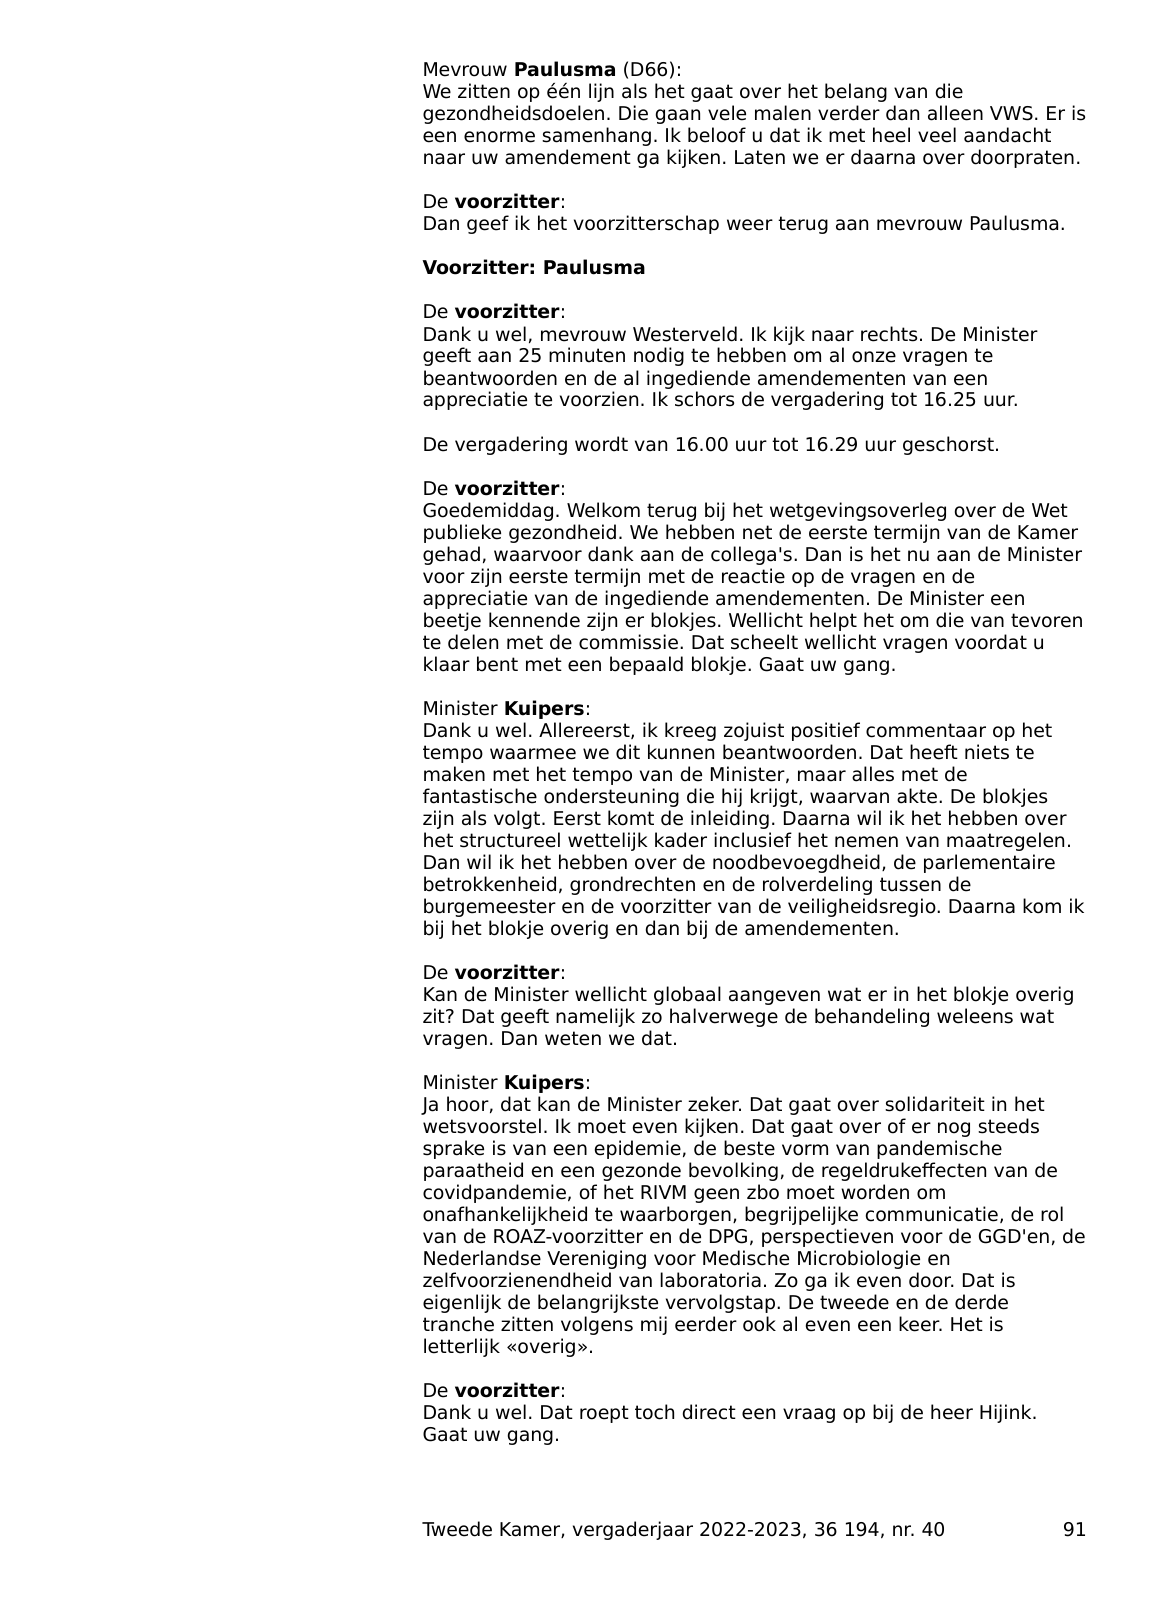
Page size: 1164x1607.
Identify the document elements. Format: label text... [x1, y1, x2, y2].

text Kan de Minister wellicht globaal aangeven wat er in het blokje overig zit? Dat geeft namelijk zo halverwege de behandeling weleens wat vragen. Dan weten we dat. [422, 984, 1087, 1049]
text De voorzitter: [422, 962, 1087, 984]
text Dan geef ik het voorzitterschap weer terug aan mevrouw Paulusma. [422, 213, 1087, 235]
text Goedemiddag. Welkom terug bij het wetgevingsoverleg over de Wet publieke gezondheid. We hebben net de eerste termijn van de Kamer gehad, waarvoor dank aan de collega's. Dan is het nu aan de Minister voor zijn eerste termijn met de reactie op de vragen en de appreciatie van de ingediende amendementen. De Minister een beetje kennende zijn er blokjes. Wellicht helpt het om die van tevoren te delen met de commissie. Dat scheelt wellicht vragen voordat u klaar bent met een bepaald blokje. Gaat uw gang. [422, 500, 1087, 676]
text Ja hoor, dat kan de Minister zeker. Dat gaat over solidariteit in het wetsvoorstel. Ik moet even kijken. Dat gaat over of er nog steeds sprake is van een epidemie, de beste vorm van pandemische paraatheid en een gezonde bevolking, de regeldrukeffecten van de covidpandemie, of het RIVM geen zbo moet worden om onafhankelijkheid te waarborgen, begrijpelijke communicatie, de rol van de ROAZ-voorzitter en de DPG, perspectieven voor de GGD'en, de Nederlandse Vereniging voor Medische Microbiologie en zelfvoorzienendheid van laboratoria. Zo ga ik even door. Dat is eigenlijk de belangrijkste vervolgstap. De tweede en de derde tranche zitten volgens mij eerder ook al even een keer. Het is letterlijk «overig». [422, 1094, 1087, 1357]
text Voorzitter: Paulusma [422, 257, 1087, 279]
text De vergadering wordt van 16.00 uur tot 16.29 uur geschorst. [422, 433, 1087, 456]
text De voorzitter: [422, 478, 1087, 500]
text Dank u wel. Allereerst, ik kreeg zojuist positief commentaar op het tempo waarmee we dit kunnen beantwoorden. Dat heeft niets te maken met het tempo van de Minister, maar alles met de fantastische ondersteuning die hij krijgt, waarvan akte. De blokjes zijn als volgt. Eerst komt de inleiding. Daarna wil ik het hebben over het structureel wettelijk kader inclusief het nemen van maatregelen. Dan wil ik het hebben over de noodbevoegdheid, de parlementaire betrokkenheid, grondrechten en de rolverdeling tussen de burgemeester en de voorzitter van de veiligheidsregio. Daarna kom ik bij het blokje overig en dan bij de amendementen. [422, 720, 1087, 939]
text Dank u wel, mevrouw Westerveld. Ik kijk naar rechts. De Minister geeft aan 25 minuten nodig te hebben om al onze vragen te beantwoorden en de al ingediende amendementen van een appreciatie te voorzien. Ik schors de vergadering tot 16.25 uur. [422, 323, 1087, 411]
text De voorzitter: [422, 301, 1087, 323]
text We zitten op één lijn als het gaat over het belang van die gezondheidsdoelen. Die gaan vele malen verder dan alleen VWS. Er is een enorme samenhang. Ik beloof u dat ik met heel veel aandacht naar uw amendement ga kijken. Laten we er daarna over doorpraten. [422, 81, 1087, 169]
text Mevrouw Paulusma (D66): [422, 59, 1087, 81]
text Minister Kuipers: [422, 1072, 1087, 1094]
text Minister Kuipers: [422, 698, 1087, 720]
text De voorzitter: [422, 1380, 1087, 1402]
text Dank u wel. Dat roept toch direct een vraag op bij de heer Hijink. Gaat uw gang. [422, 1402, 1087, 1446]
text De voorzitter: [422, 191, 1087, 213]
